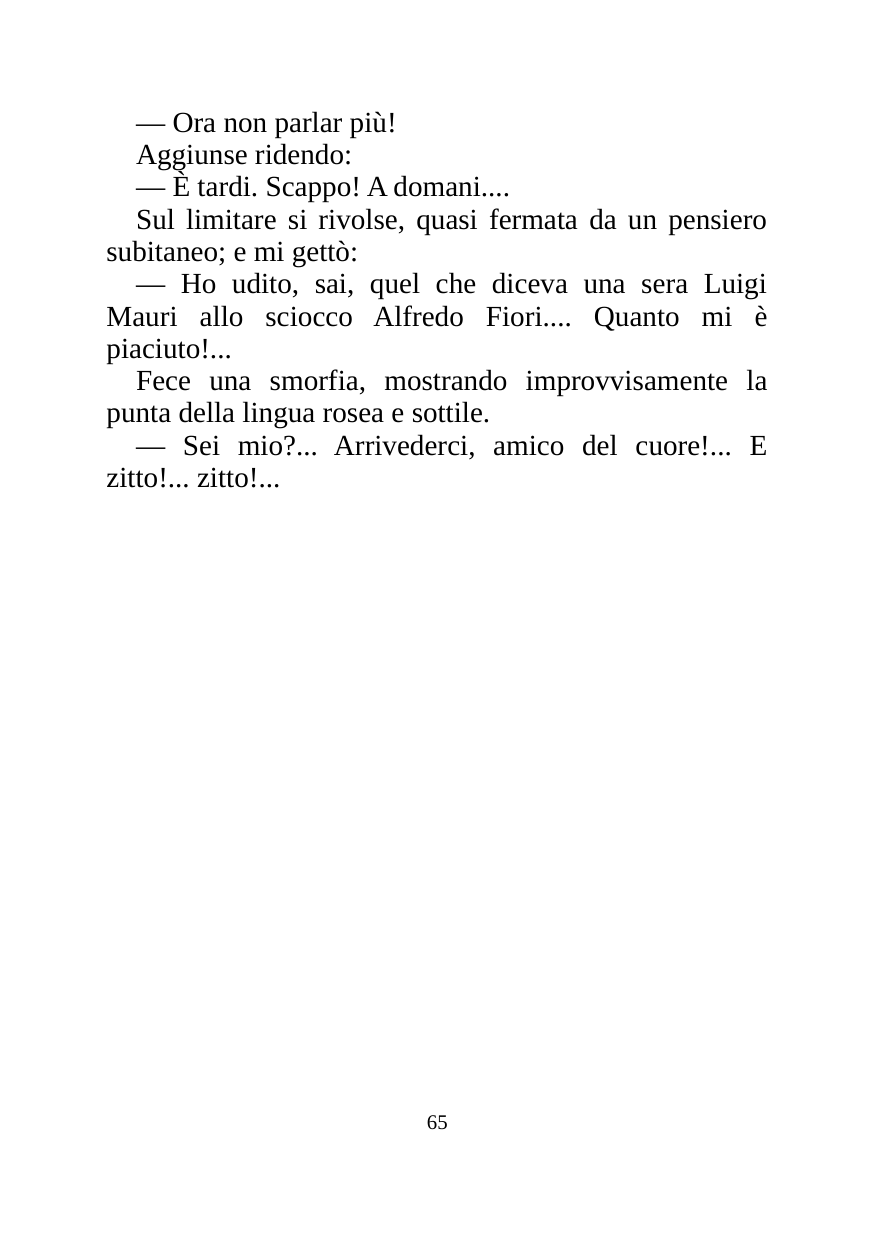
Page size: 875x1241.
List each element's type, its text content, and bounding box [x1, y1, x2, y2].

text Sul limitare si rivolse, quasi fermata da un pensiero subitaneo; e mi gettò: [106, 203, 768, 268]
text — Ho udito, sai, quel che diceva una sera Luigi Mauri allo sciocco Alfredo Fiori.... Quanto mi è piaciuto!... [106, 268, 768, 364]
text — Sei mio?... Arrivederci, amico del cuore!... E zitto!... zitto!... [106, 429, 768, 494]
text Fece una smorfia, mostrando improvvisamente la punta della lingua rosea e sottile. [106, 364, 768, 429]
text — Ora non parlar più! [106, 106, 768, 138]
text — È tardi. Scappo! A domani.... [106, 171, 768, 203]
text Aggiunse ridendo: [106, 138, 768, 171]
